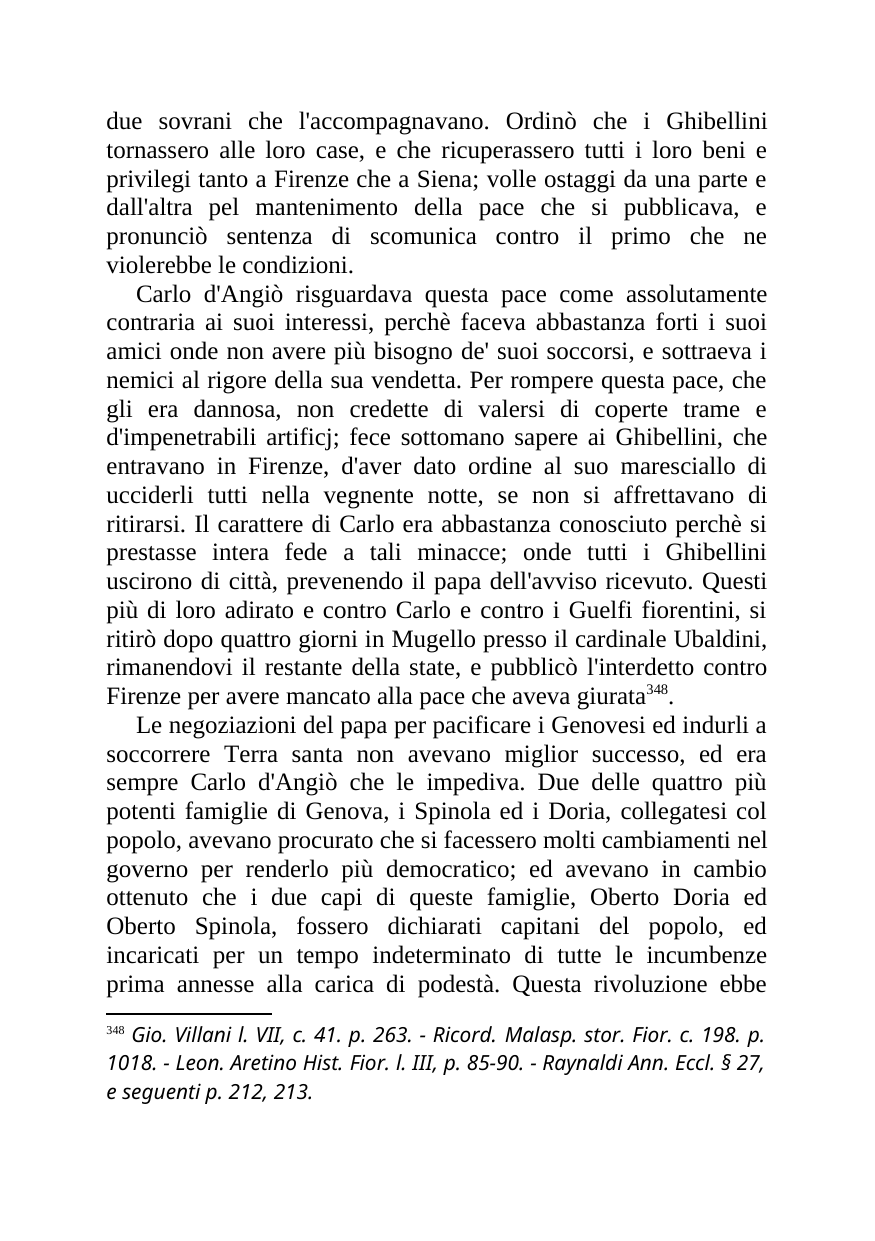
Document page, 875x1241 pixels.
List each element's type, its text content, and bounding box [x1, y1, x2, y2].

text due sovrani che l'accompagnavano. Ordinò che i Ghibellini tornassero alle loro case, e che ricuperassero tutti i loro beni e privilegi tanto a Firenze che a Siena; volle ostaggi da una parte e dall'altra pel mantenimento della pace che si pubblicava, e pronunciò sentenza di scomunica contro il primo che ne violerebbe le condizioni. [106, 106, 768, 279]
text Le negoziazioni del papa per pacificare i Genovesi ed indurli a soccorrere Terra santa non avevano miglior successo, ed era sempre Carlo d'Angiò che le impediva. Due delle quattro più potenti famiglie di Genova, i Spinola ed i Doria, collegatesi col popolo, avevano procurato che si facessero molti cambiamenti nel governo per renderlo più democratico; ed avevano in cambio ottenuto che i due capi di queste famiglie, Oberto Doria ed Oberto Spinola, fossero dichiarati capitani del popolo, ed incaricati per un tempo indeterminato di tutte le incumbenze prima annesse alla carica di podestà. Questa rivoluzione ebbe [106, 710, 768, 997]
text Carlo d'Angiò risguardava questa pace come assolutamente contraria ai suoi interessi, perchè faceva abbastanza forti i suoi amici onde non avere più bisogno de' suoi soccorsi, e sottraeva i nemici al rigore della sua vendetta. Per rompere questa pace, che gli era dannosa, non credette di valersi di coperte trame e d'impenetrabili artificj; fece sottomano sapere ai Ghibellini, che entravano in Firenze, d'aver dato ordine al suo maresciallo di ucciderli tutti nella vegnente notte, se non si affrettavano di ritirarsi. Il carattere di Carlo era abbastanza conosciuto perchè si prestasse intera fede a tali minacce; onde tutti i Ghibellini uscirono di città, prevenendo il papa dell'avviso ricevuto. Questi più di loro adirato e contro Carlo e contro i Guelfi fiorentini, si ritirò dopo quattro giorni in Mugello presso il cardinale Ubaldini, rimanendovi il restante della state, e pubblicò l'interdetto contro Firenze per avere mancato alla pace che aveva giurata. [106, 279, 768, 710]
text Gio. Villani l. VII, c. 41. p. 263. - Ricord. Malasp. stor. Fior. c. 198. p. 1018. - Leon. Aretino Hist. Fior. l. III, p. 85-90. - Raynaldi Ann. Eccl. § 27, e seguenti p. 212, 213. [106, 1020, 768, 1105]
